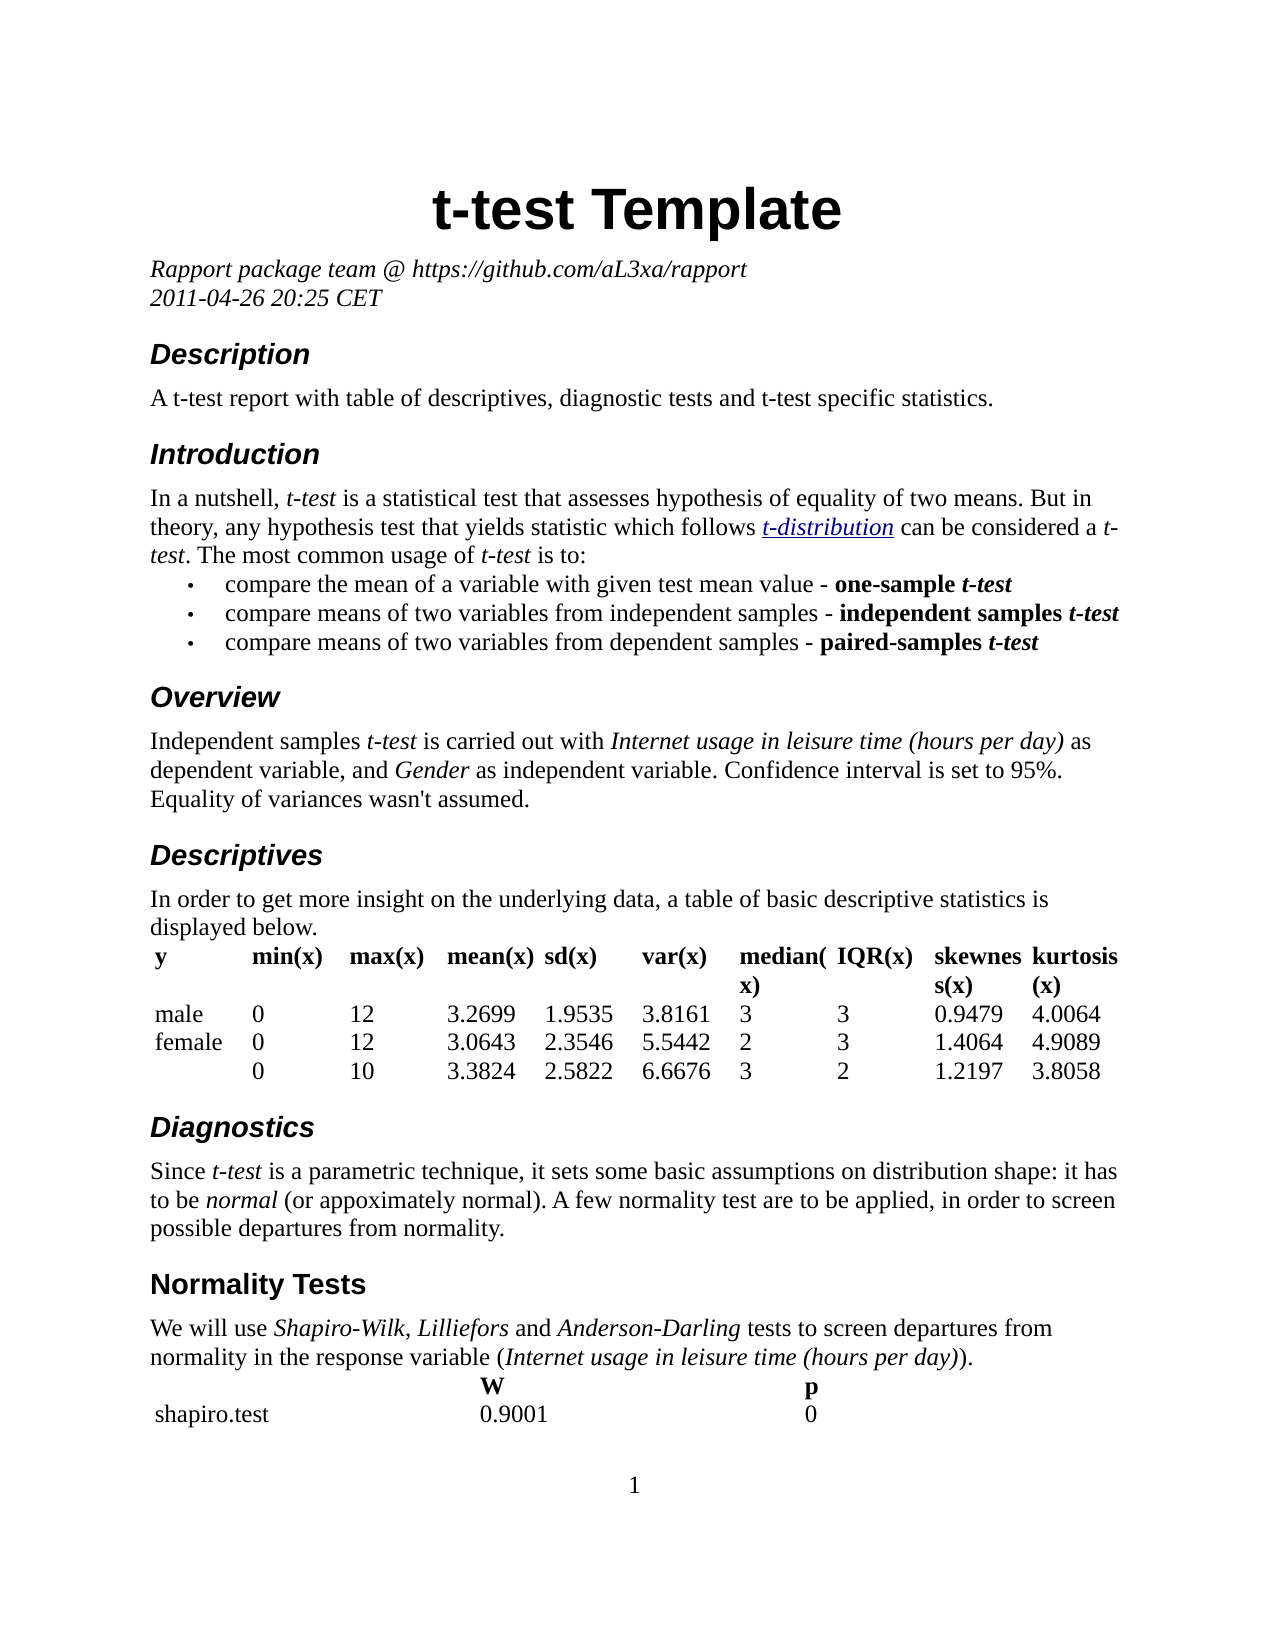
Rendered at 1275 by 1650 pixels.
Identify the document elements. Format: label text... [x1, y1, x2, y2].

table_cell 5.5442 [638, 1028, 735, 1056]
table_header var(x) [638, 941, 735, 999]
table_cell 3.3824 [443, 1056, 540, 1085]
text 2011-04-26 20:25 CET [150, 283, 1125, 312]
table_cell shapiro.test [150, 1400, 475, 1428]
table_cell 0 [800, 1400, 1125, 1428]
table_header mean(x) [443, 941, 540, 999]
table_cell 3.8161 [638, 999, 735, 1027]
table_header skewness(x) [930, 941, 1027, 999]
table_cell 4.0064 [1028, 999, 1125, 1027]
table_header max(x) [345, 941, 442, 999]
table_cell 2.3546 [540, 1028, 637, 1056]
table_cell 4.9089 [1028, 1028, 1125, 1056]
text Rapport package team @ https://github.com/aL3xa/rapport [150, 254, 1125, 283]
table_header W [475, 1371, 800, 1399]
table_cell 0 [248, 1028, 345, 1056]
list compare means of two variables from dependent samples - paired-samples t-test [187, 627, 1125, 655]
table_cell female [150, 1028, 247, 1056]
table_header sd(x) [540, 941, 637, 999]
table_cell male [150, 999, 247, 1027]
table_cell 1.9535 [540, 999, 637, 1027]
table_cell 1.2197 [930, 1056, 1027, 1085]
table_header [150, 1371, 475, 1399]
subtitle Description [150, 337, 1125, 371]
table_cell 3 [735, 999, 832, 1027]
subtitle Normality Tests [150, 1267, 1125, 1301]
list compare the mean of a variable with given test mean value - one-sample t-test [187, 569, 1125, 598]
title t-test Template [150, 175, 1125, 242]
subtitle Diagnostics [150, 1110, 1125, 1143]
subtitle Overview [150, 680, 1125, 714]
table_cell 0 [248, 999, 345, 1027]
table_cell 12 [345, 999, 442, 1027]
table_cell 0.9001 [475, 1400, 800, 1428]
list compare means of two variables from independent samples - independent samples t-test [187, 598, 1125, 627]
table_cell 0 [248, 1056, 345, 1085]
subtitle Descriptives [150, 838, 1125, 871]
table_cell 1.4064 [930, 1028, 1027, 1056]
table_cell 2 [735, 1028, 832, 1056]
table_cell 3 [833, 1028, 930, 1056]
table_header y [150, 941, 247, 999]
table_cell 3.8058 [1028, 1056, 1125, 1085]
text Independent samples t-test is carried out with Internet usage in leisure time (hours per day) as dependent variable, and Gender as independent variable. Confidence interval is set to 95%. Equality of variances wasn't assumed. [150, 726, 1125, 813]
table_cell 10 [345, 1056, 442, 1085]
table_cell 3 [735, 1056, 832, 1085]
table_cell 3.0643 [443, 1028, 540, 1056]
table_header min(x) [248, 941, 345, 999]
table_header p [800, 1371, 1125, 1399]
text We will use Shapiro-Wilk, Lilliefors and Anderson-Darling tests to screen departures from normality in the response variable (Internet usage in leisure time (hours per day)). [150, 1313, 1125, 1371]
text A t-test report with table of descriptives, diagnostic tests and t-test specific statistics. [150, 383, 1125, 412]
table_cell 12 [345, 1028, 442, 1056]
table_cell 3.2699 [443, 999, 540, 1027]
text Since t-test is a parametric technique, it sets some basic assumptions on distribution shape: it has to be normal (or appoximately normal). A few normality test are to be applied, in order to screen possible departures from normality. [150, 1156, 1125, 1242]
subtitle Introduction [150, 437, 1125, 470]
table_cell [150, 1056, 247, 1085]
table_cell 3 [833, 999, 930, 1027]
table_header IQR(x) [833, 941, 930, 999]
table_header median(x) [735, 941, 832, 999]
table_header kurtosis(x) [1028, 941, 1125, 999]
table_cell 2.5822 [540, 1056, 637, 1085]
text In order to get more insight on the underlying data, a table of basic descriptive statistics is displayed below. [150, 884, 1125, 941]
table_cell 2 [833, 1056, 930, 1085]
table_cell 0.9479 [930, 999, 1027, 1027]
text In a nutshell, t-test is a statistical test that assesses hypothesis of equality of two means. But in theory, any hypothesis test that yields statistic which follows t-distribution can be considered a t-test. The most common usage of t-test is to: [150, 483, 1125, 569]
table_cell 6.6676 [638, 1056, 735, 1085]
